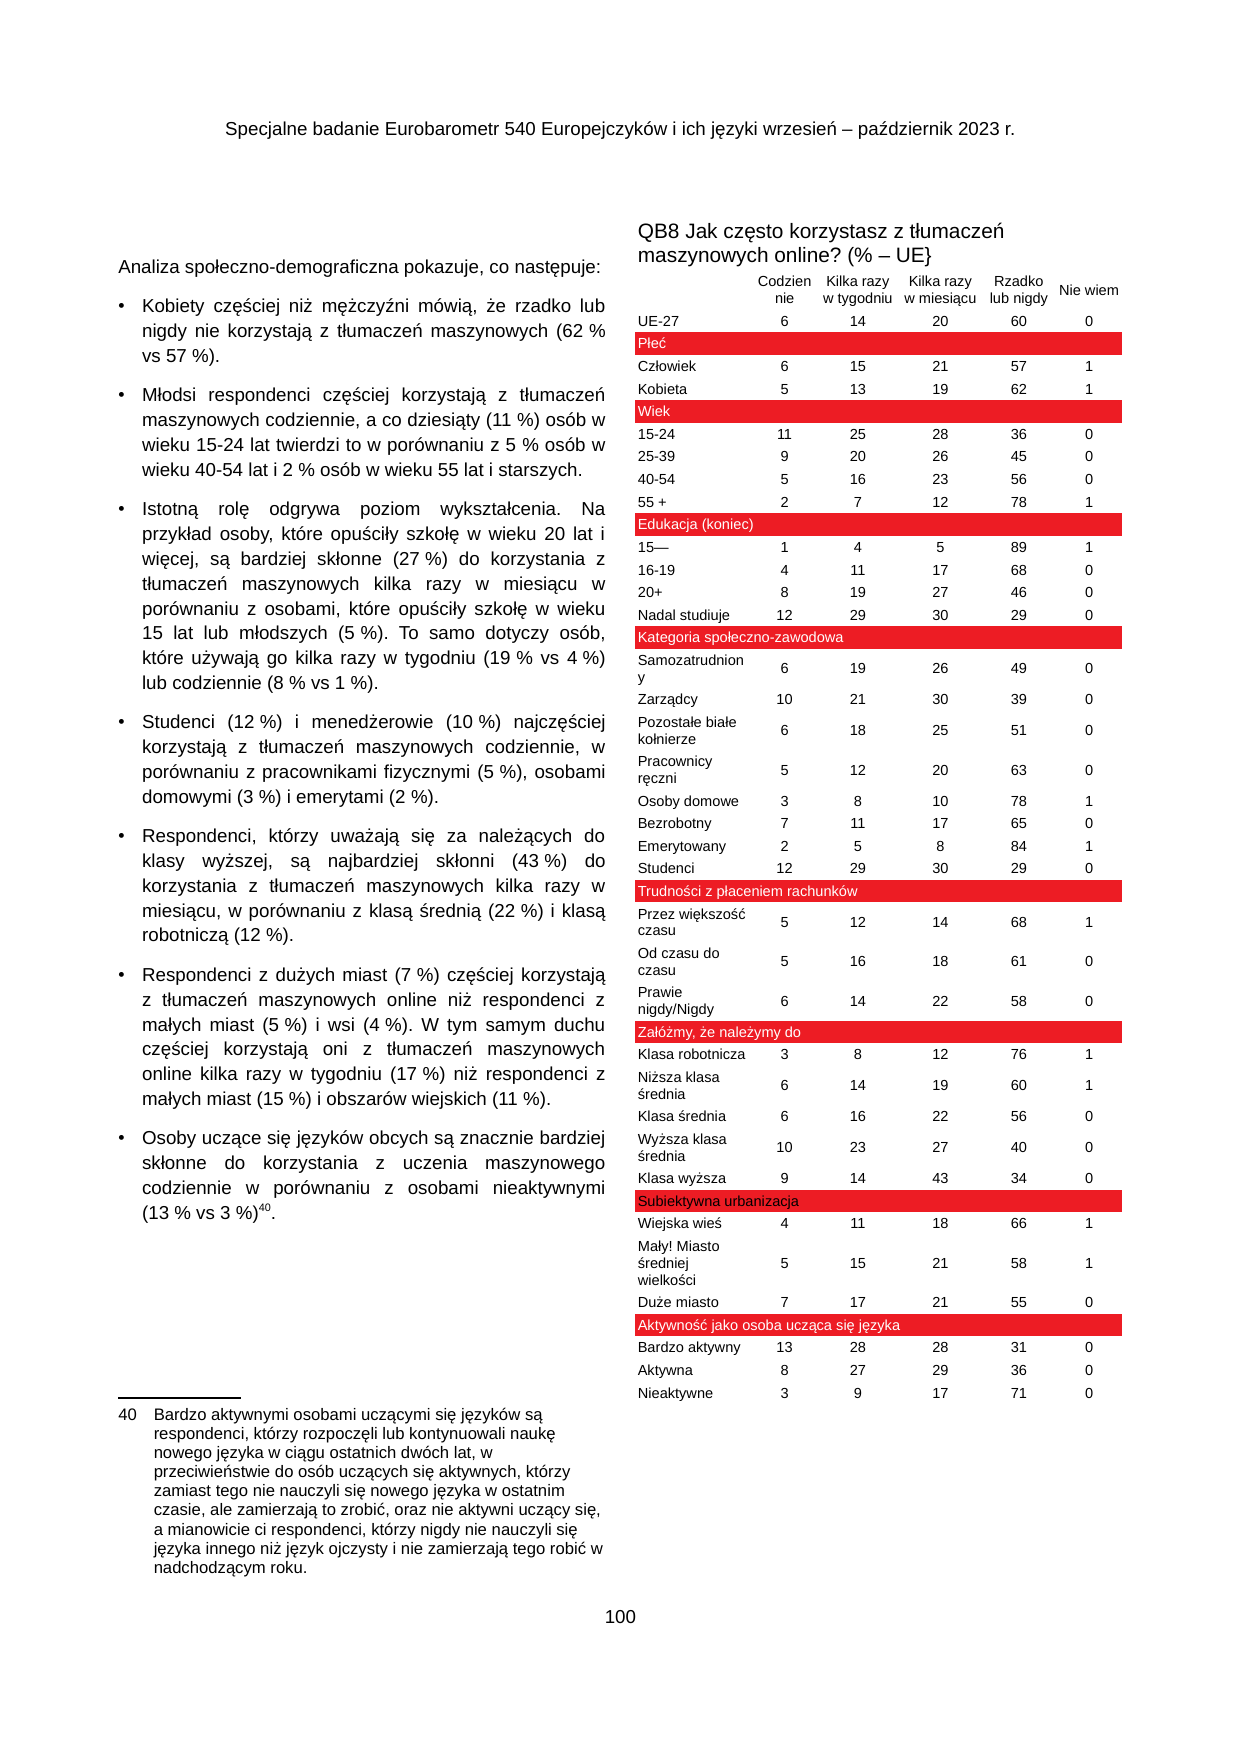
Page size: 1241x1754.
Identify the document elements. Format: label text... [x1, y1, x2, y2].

table_cell 5 [753, 378, 816, 400]
table_cell 34 [981, 1167, 1056, 1190]
table_cell 15 [816, 1235, 899, 1291]
table_cell Nieaktywne [635, 1381, 752, 1404]
table_cell Samozatrudniony [635, 649, 752, 688]
list Respondenci z dużych miast (7 %) częściej korzystają z tłumaczeń maszynowych online niż respondenci z małych miast (5 %) i wsi (4 %). W tym samym duchu częściej korzystają oni z tłumaczeń maszynowych online kilka razy w tygodniu (17 %) niż respondenci z małych miast (15 %) i obszarów wiejskich (11 %). [118, 964, 605, 1109]
table_cell 7 [816, 490, 899, 513]
table_cell 29 [816, 604, 899, 626]
table_cell 5 [753, 942, 816, 981]
table_cell 9 [753, 445, 816, 468]
table_cell 19 [816, 581, 899, 603]
table_cell 43 [899, 1167, 981, 1190]
table_cell 27 [899, 581, 981, 603]
table_cell 58 [981, 1235, 1056, 1291]
table_cell Rzadko lub nigdy [981, 270, 1056, 309]
table_cell 20 [899, 310, 981, 332]
table_cell 16-19 [635, 558, 752, 581]
table_cell 51 [981, 711, 1056, 750]
table_cell 8 [899, 835, 981, 857]
table_cell 2 [753, 490, 816, 513]
table_cell 25 [816, 423, 899, 445]
table_cell 12 [753, 857, 816, 880]
table_cell Klasa robotnicza [635, 1043, 752, 1066]
table_cell Wiejska wieś [635, 1212, 752, 1235]
table_cell 0 [1056, 942, 1122, 981]
table_cell 11 [816, 1212, 899, 1235]
table_cell Załóżmy, że należymy do [635, 1021, 1122, 1043]
list Młodsi respondenci częściej korzystają z tłumaczeń maszynowych codziennie, a co dziesiąty (11 %) osób w wieku 15-24 lat twierdzi to w porównaniu z 5 % osób w wieku 40-54 lat i 2 % osób w wieku 55 lat i starszych. [118, 384, 605, 480]
table_cell 10 [753, 1128, 816, 1167]
table_cell 14 [816, 310, 899, 332]
table_cell Płeć [635, 332, 1122, 355]
table_cell 31 [981, 1336, 1056, 1359]
text Analiza społeczno-demograficzna pokazuje, co następuje: [118, 256, 605, 277]
table_cell 0 [1056, 711, 1122, 750]
table_cell Zarządcy [635, 688, 752, 711]
table_cell 30 [899, 604, 981, 626]
table_cell 46 [981, 581, 1056, 603]
table_cell 21 [816, 688, 899, 711]
table_cell 12 [899, 490, 981, 513]
table_cell 6 [753, 355, 816, 377]
table_cell 18 [899, 942, 981, 981]
table_cell 1 [1056, 378, 1122, 400]
table_cell 56 [981, 468, 1056, 490]
table_cell 6 [753, 1066, 816, 1105]
table_cell 12 [816, 750, 899, 789]
table_cell Codziennie [753, 270, 816, 309]
table_cell 76 [981, 1043, 1056, 1066]
table_cell 3 [753, 1043, 816, 1066]
table_cell 0 [1056, 1359, 1122, 1381]
table_cell 18 [816, 711, 899, 750]
table_cell 13 [816, 378, 899, 400]
table_cell 56 [981, 1105, 1056, 1128]
table_cell 0 [1056, 1381, 1122, 1404]
table_cell Osoby domowe [635, 789, 752, 812]
table_cell 14 [816, 981, 899, 1021]
table_cell 78 [981, 789, 1056, 812]
table_cell 63 [981, 750, 1056, 789]
table_cell [635, 270, 752, 309]
table_cell 58 [981, 981, 1056, 1021]
list Kobiety częściej niż mężczyźni mówią, że rzadko lub nigdy nie korzystają z tłumaczeń maszynowych (62 % vs 57 %). [118, 295, 605, 366]
table_cell 5 [753, 1235, 816, 1291]
table_cell 61 [981, 942, 1056, 981]
table_cell 6 [753, 649, 816, 688]
table_cell 9 [816, 1381, 899, 1404]
table_cell Kategoria społeczno-zawodowa [635, 626, 1122, 649]
table_cell 0 [1056, 604, 1122, 626]
table_cell 8 [753, 581, 816, 603]
table_cell 49 [981, 649, 1056, 688]
table_cell 21 [899, 1291, 981, 1314]
table_cell 26 [899, 649, 981, 688]
table_cell 0 [1056, 649, 1122, 688]
table_cell 40 [981, 1128, 1056, 1167]
table_cell 15 [816, 355, 899, 377]
table_cell 20 [899, 750, 981, 789]
table_cell 1 [1056, 355, 1122, 377]
table_cell 71 [981, 1381, 1056, 1404]
table_cell 4 [753, 558, 816, 581]
table_cell 29 [981, 857, 1056, 880]
list Studenci (12 %) i menedżerowie (10 %) najczęściej korzystają z tłumaczeń maszynowych codziennie, w porównaniu z pracownikami fizycznymi (5 %), osobami domowymi (3 %) i emerytami (2 %). [118, 711, 605, 807]
table_cell Pozostałe białe kołnierze [635, 711, 752, 750]
table_cell 28 [899, 423, 981, 445]
table_cell 0 [1056, 310, 1122, 332]
table_cell 1 [1056, 536, 1122, 558]
table_cell Wyższa klasa średnia [635, 1128, 752, 1167]
table_cell Aktywność jako osoba ucząca się języka [635, 1314, 1122, 1336]
table_cell 18 [899, 1212, 981, 1235]
table_cell 14 [816, 1167, 899, 1190]
table_cell Wiek [635, 400, 1122, 423]
table_cell 22 [899, 1105, 981, 1128]
table_cell 1 [1056, 1066, 1122, 1105]
table_cell 15— [635, 536, 752, 558]
table_cell 0 [1056, 423, 1122, 445]
table_cell 5 [899, 536, 981, 558]
table_cell 20 [816, 445, 899, 468]
table_cell Prawie nigdy/Nigdy [635, 981, 752, 1021]
table_cell 8 [816, 1043, 899, 1066]
table_cell 11 [753, 423, 816, 445]
table_cell 36 [981, 1359, 1056, 1381]
table_cell 17 [816, 1291, 899, 1314]
table_cell 22 [899, 981, 981, 1021]
table_cell 0 [1056, 981, 1122, 1021]
table_cell 0 [1056, 558, 1122, 581]
table_cell Pracownicy ręczni [635, 750, 752, 789]
table_cell 0 [1056, 468, 1122, 490]
table_cell 29 [816, 857, 899, 880]
table_cell 25 [899, 711, 981, 750]
table_cell 45 [981, 445, 1056, 468]
table_cell Klasa średnia [635, 1105, 752, 1128]
table_cell 36 [981, 423, 1056, 445]
table_cell 28 [899, 1336, 981, 1359]
table_cell 5 [816, 835, 899, 857]
table_cell 1 [1056, 789, 1122, 812]
table_cell 21 [899, 1235, 981, 1291]
list Istotną rolę odgrywa poziom wykształcenia. Na przykład osoby, które opuściły szkołę w wieku 20 lat i więcej, są bardziej skłonne (27 %) do korzystania z tłumaczeń maszynowych kilka razy w miesiącu w porównaniu z osobami, które opuściły szkołę w wieku 15 lat lub młodszych (5 %). To samo dotyczy osób, które używają go kilka razy w tygodniu (19 % vs 4 %) lub codziennie (8 % vs 1 %). [118, 498, 605, 693]
table_cell Nie wiem [1056, 270, 1122, 309]
table_cell 0 [1056, 445, 1122, 468]
table_cell 7 [753, 812, 816, 834]
table_cell 6 [753, 310, 816, 332]
list Respondenci, którzy uważają się za należących do klasy wyższej, są najbardziej skłonni (43 %) do korzystania z tłumaczeń maszynowych kilka razy w miesiącu, w porównaniu z klasą średnią (22 %) i klasą robotniczą (12 %). [118, 825, 605, 946]
table_cell 6 [753, 981, 816, 1021]
table_cell 0 [1056, 1105, 1122, 1128]
table_cell 23 [816, 1128, 899, 1167]
table_cell 1 [1056, 1235, 1122, 1291]
table_cell 4 [753, 1212, 816, 1235]
table_cell 1 [1056, 1212, 1122, 1235]
table_cell Przez większość czasu [635, 903, 752, 942]
table_cell 13 [753, 1336, 816, 1359]
list Osoby uczące się języków obcych są znacznie bardziej skłonne do korzystania z uczenia maszynowego codziennie w porównaniu z osobami nieaktywnymi (13 % vs 3 %). [118, 1127, 605, 1223]
table_cell 10 [899, 789, 981, 812]
table_cell 1 [1056, 1043, 1122, 1066]
table_cell 19 [899, 1066, 981, 1105]
table_cell 89 [981, 536, 1056, 558]
table_cell 68 [981, 558, 1056, 581]
table_cell 0 [1056, 1128, 1122, 1167]
table_cell Bezrobotny [635, 812, 752, 834]
table_cell Aktywna [635, 1359, 752, 1381]
table_cell 17 [899, 1381, 981, 1404]
table_cell 1 [1056, 903, 1122, 942]
table_cell 0 [1056, 812, 1122, 834]
table_cell Subiektywna urbanizacja [635, 1190, 1122, 1212]
table_cell 1 [753, 536, 816, 558]
table_cell 55 + [635, 490, 752, 513]
table_cell Duże miasto [635, 1291, 752, 1314]
table_cell 12 [899, 1043, 981, 1066]
table_cell 16 [816, 1105, 899, 1128]
table_cell 0 [1056, 688, 1122, 711]
table_cell Kilka razy w tygodniu [816, 270, 899, 309]
table_cell 5 [753, 903, 816, 942]
table_cell 15-24 [635, 423, 752, 445]
table_cell 30 [899, 688, 981, 711]
table_cell 66 [981, 1212, 1056, 1235]
table_cell 68 [981, 903, 1056, 942]
table_cell 8 [816, 789, 899, 812]
table_cell 10 [753, 688, 816, 711]
table_cell 27 [816, 1359, 899, 1381]
table_cell 1 [1056, 490, 1122, 513]
table_cell 26 [899, 445, 981, 468]
table_cell 16 [816, 468, 899, 490]
table_cell 29 [981, 604, 1056, 626]
table_cell 16 [816, 942, 899, 981]
table_cell 60 [981, 310, 1056, 332]
table_cell 12 [816, 903, 899, 942]
table_cell 55 [981, 1291, 1056, 1314]
table_cell 62 [981, 378, 1056, 400]
table_cell 8 [753, 1359, 816, 1381]
table_cell 0 [1056, 750, 1122, 789]
table_cell Kilka razy w miesiącu [899, 270, 981, 309]
table_cell 0 [1056, 857, 1122, 880]
table_cell Bardzo aktywny [635, 1336, 752, 1359]
table_cell 6 [753, 711, 816, 750]
table_cell 14 [816, 1066, 899, 1105]
table_cell Niższa klasa średnia [635, 1066, 752, 1105]
table_cell 11 [816, 812, 899, 834]
table_cell Nadal studiuje [635, 604, 752, 626]
table_cell 25-39 [635, 445, 752, 468]
table_cell Kobieta [635, 378, 752, 400]
table_cell 0 [1056, 581, 1122, 603]
table_cell Studenci [635, 857, 752, 880]
table_cell 65 [981, 812, 1056, 834]
table_cell 78 [981, 490, 1056, 513]
table_cell 5 [753, 468, 816, 490]
table_cell 9 [753, 1167, 816, 1190]
table_cell 11 [816, 558, 899, 581]
table_cell 23 [899, 468, 981, 490]
table_cell 21 [899, 355, 981, 377]
table_cell 27 [899, 1128, 981, 1167]
table_cell 17 [899, 558, 981, 581]
table_cell Od czasu do czasu [635, 942, 752, 981]
table_cell 57 [981, 355, 1056, 377]
table_header QB8 Jak często korzystasz z tłumaczeń maszynowych online? (% – UE} [635, 216, 1122, 270]
table_cell 20+ [635, 581, 752, 603]
table_cell 28 [816, 1336, 899, 1359]
table_cell 5 [753, 750, 816, 789]
table_cell 39 [981, 688, 1056, 711]
table_cell 3 [753, 1381, 816, 1404]
table_cell 30 [899, 857, 981, 880]
table_cell 19 [899, 378, 981, 400]
table_cell 12 [753, 604, 816, 626]
table_cell Mały! Miasto średniej wielkości [635, 1235, 752, 1291]
table_cell 60 [981, 1066, 1056, 1105]
table_cell 84 [981, 835, 1056, 857]
table_cell 6 [753, 1105, 816, 1128]
table_cell Emerytowany [635, 835, 752, 857]
list Bardzo aktywnymi osobami uczącymi się języków są respondenci, którzy rozpoczęli lub kontynuowali naukę nowego języka w ciągu ostatnich dwóch lat, w przeciwieństwie do osób uczących się aktywnych, którzy zamiast tego nie nauczyli się nowego języka w ostatnim czasie, ale zamierzają to zrobić, oraz nie aktywni uczący się, a mianowicie ci respondenci, którzy nigdy nie nauczyli się języka innego niż język ojczysty i nie zamierzają tego robić w nadchodzącym roku. [118, 1404, 605, 1577]
table_cell 40-54 [635, 468, 752, 490]
table_cell 2 [753, 835, 816, 857]
table_cell 4 [816, 536, 899, 558]
table_cell Człowiek [635, 355, 752, 377]
table_cell 29 [899, 1359, 981, 1381]
table_cell 7 [753, 1291, 816, 1314]
table_cell 1 [1056, 835, 1122, 857]
table_cell 0 [1056, 1336, 1122, 1359]
table_cell UE-27 [635, 310, 752, 332]
table_cell 0 [1056, 1167, 1122, 1190]
table_cell 19 [816, 649, 899, 688]
table_cell 14 [899, 903, 981, 942]
table_cell Klasa wyższa [635, 1167, 752, 1190]
table_cell Edukacja (koniec) [635, 513, 1122, 536]
table_cell 3 [753, 789, 816, 812]
table_cell 0 [1056, 1291, 1122, 1314]
table_cell Trudności z płaceniem rachunków [635, 880, 1122, 902]
table_cell 17 [899, 812, 981, 834]
